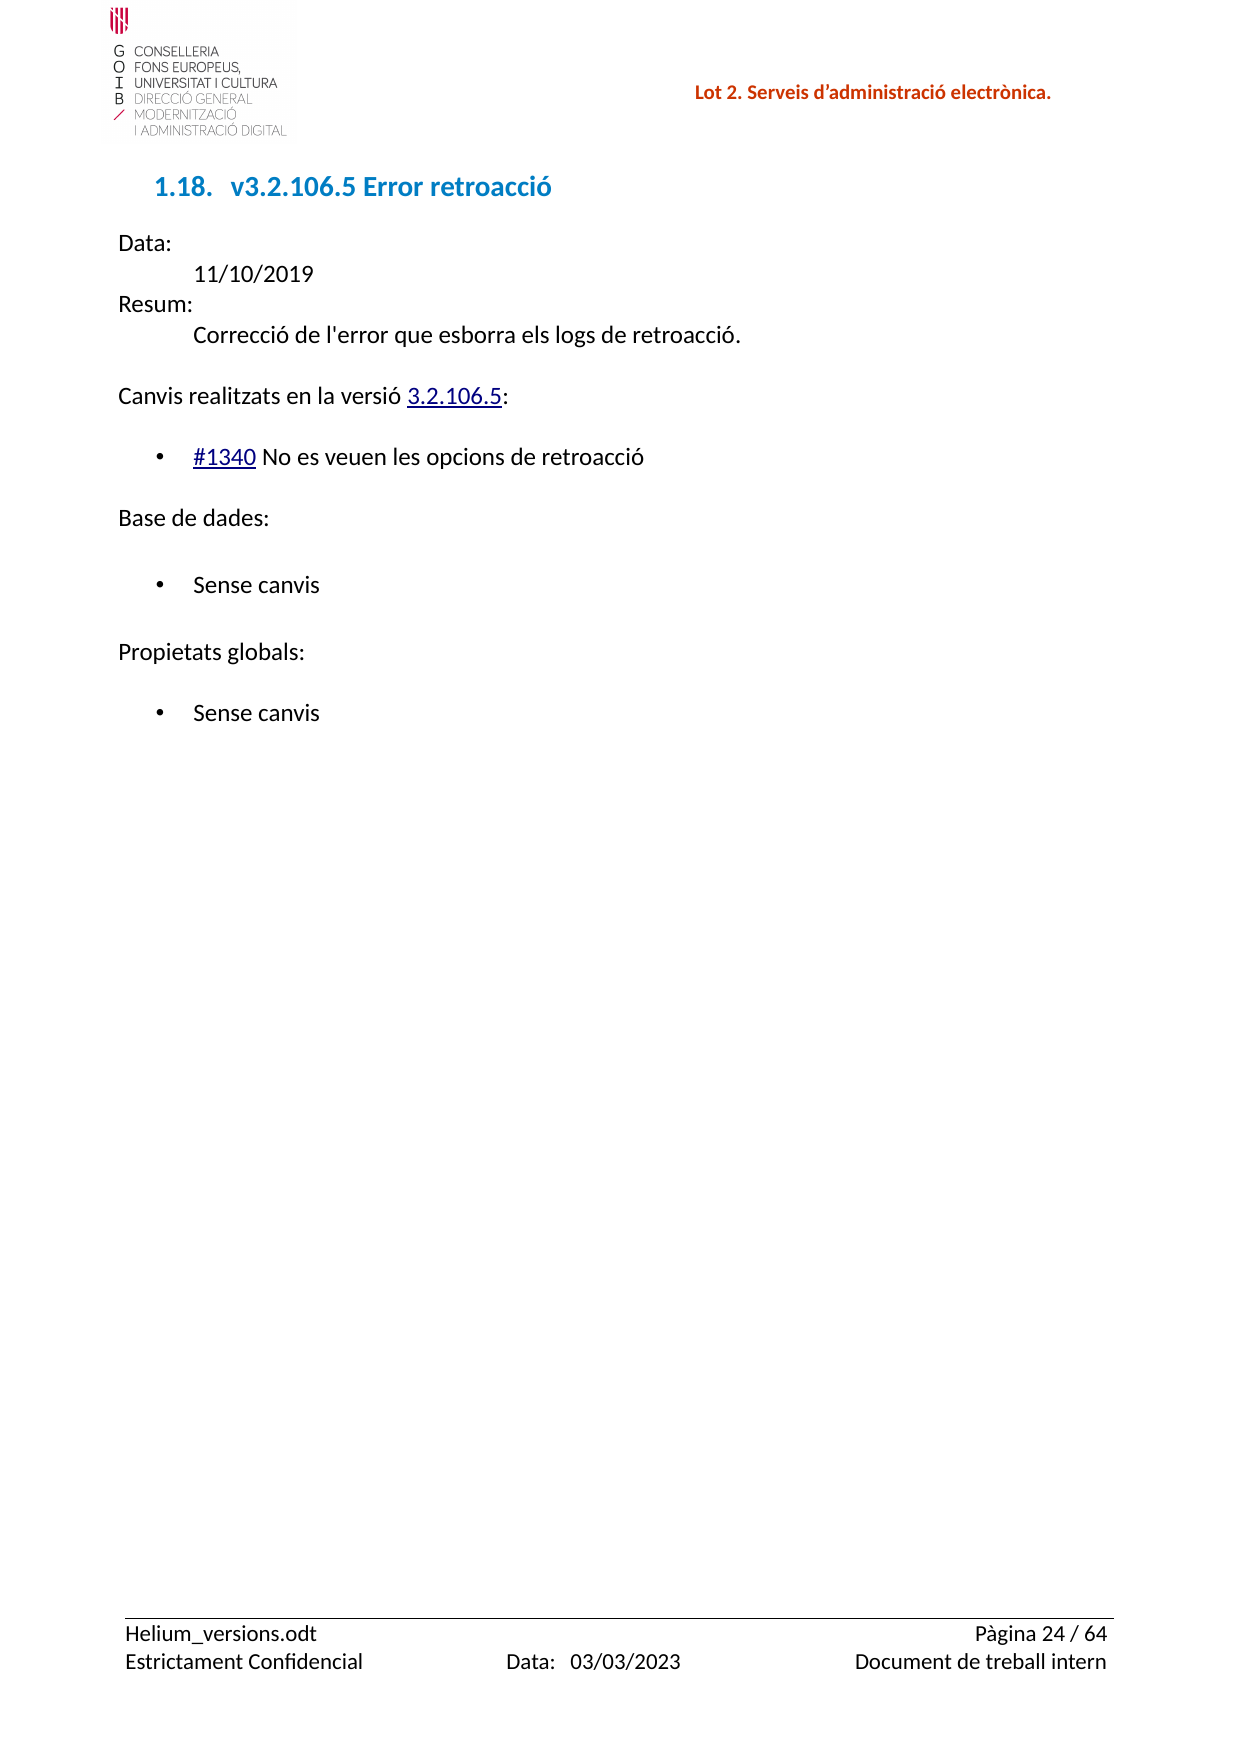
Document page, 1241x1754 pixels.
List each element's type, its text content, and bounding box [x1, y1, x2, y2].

text Canvis realitzats en la versió 3.2.106.5: [118, 380, 1122, 411]
text Correcció de l'error que esborra els logs de retroacció. [118, 319, 1122, 350]
text Data: [118, 228, 1122, 258]
picture [100, 0, 297, 144]
list Sense canvis [156, 569, 1122, 600]
text 11/10/2019 [118, 258, 1122, 289]
subtitle v3.2.106.5 Error retroacció [153, 168, 1122, 204]
text Base de dades: [118, 502, 1122, 533]
text Propietats globals: [118, 636, 1122, 667]
text Resum: [118, 289, 1122, 319]
list #1340 No es veuen les opcions de retroacció [156, 441, 1122, 472]
list Sense canvis [156, 697, 1122, 728]
